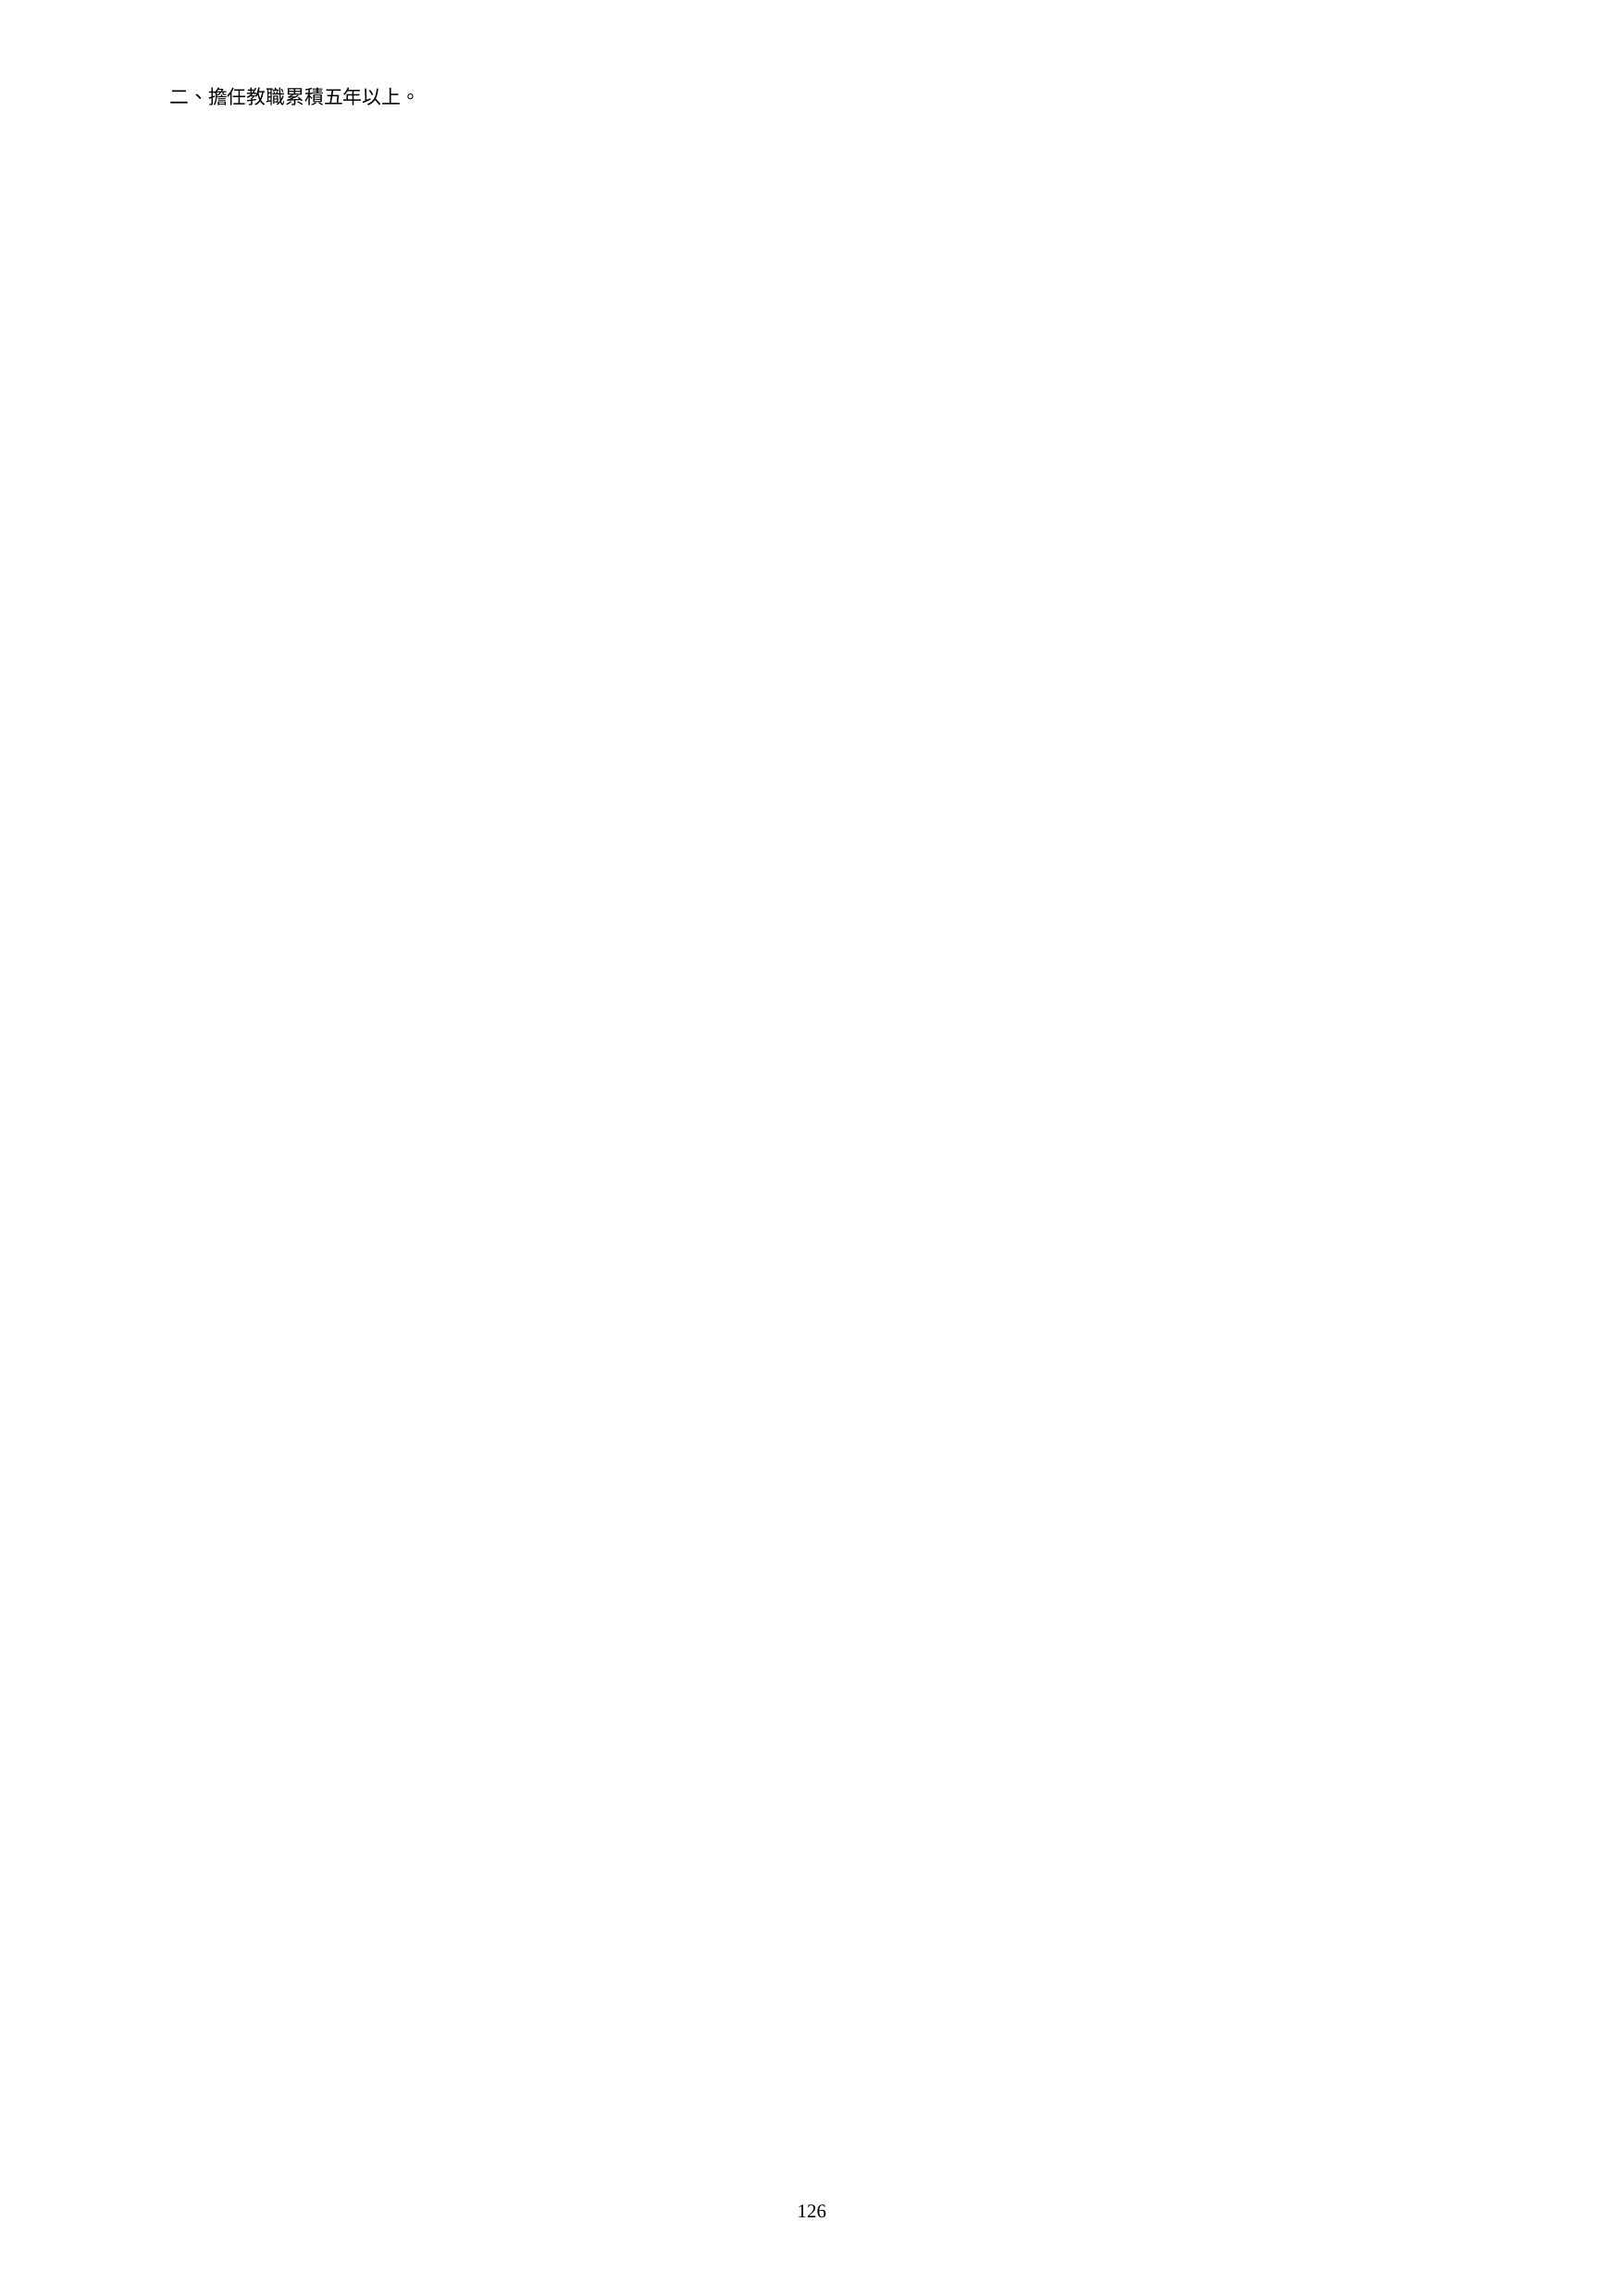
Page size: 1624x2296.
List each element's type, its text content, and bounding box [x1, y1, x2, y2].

text 二、擔任教職累積五年以上。 [169, 57, 1514, 115]
